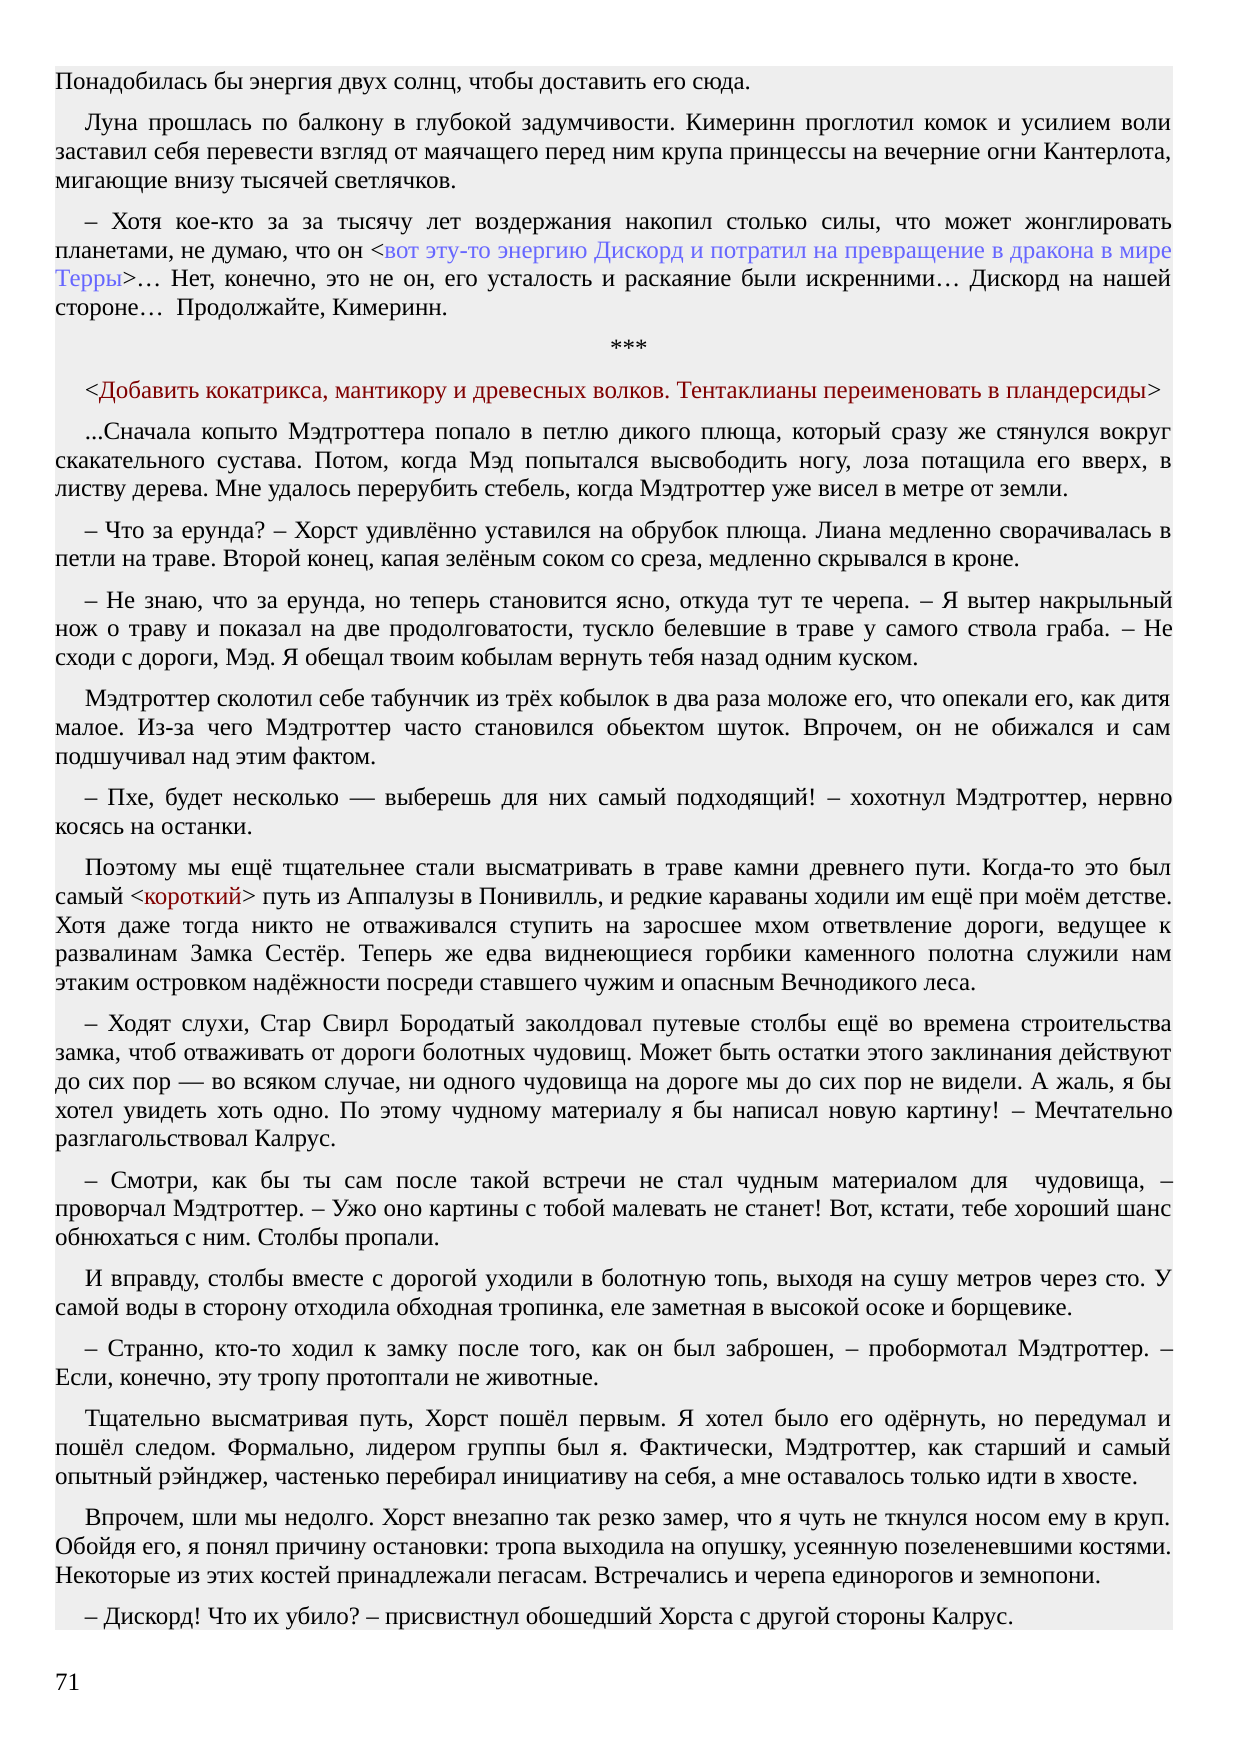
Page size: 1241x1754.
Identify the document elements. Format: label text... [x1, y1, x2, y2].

text – Странно, кто-то ходил к замку после того, как он был заброшен, – пробормотал Мэдтроттер. – Если, конечно, эту тропу протоптали не животные. [55, 1333, 1173, 1391]
text Понадобилась бы энергия двух солнц, чтобы доставить его сюда. [55, 66, 1173, 95]
text Поэтому мы ещё тщательнее стали высматривать в траве камни древнего пути. Когда-то это был самый <короткий> путь из Аппалузы в Понивилль, и редкие караваны ходили им ещё при моём детстве. Хотя даже тогда никто не отваживался ступить на заросшее мхом ответвление дороги, ведущее к развалинам Замка Сестёр. Теперь же едва виднеющиеся горбики каменного полотна служили нам этаким островком надёжности посреди ставшего чужим и опасным Вечнодикого леса. [55, 852, 1173, 996]
text Луна прошлась по балкону в глубокой задумчивости. Кимеринн проглотил комок и усилием воли заставил себя перевести взгляд от маячащего перед ним крупа принцессы на вечерние огни Кантерлота, мигающие внизу тысячей светлячков. [55, 107, 1173, 193]
text ...Сначала копыто Мэдтроттера попало в петлю дикого плюща, который сразу же стянулся вокруг скакательного сустава. Потом, когда Мэд попытался высвободить ногу, лоза потащила его вверх, в листву дерева. Мне удалось перерубить стебель, когда Мэдтроттер уже висел в метре от земли. [55, 416, 1173, 502]
text – Пхе, будет несколько — выберешь для них самый подходящий! – хохотнул Мэдтроттер, нервно косясь на останки. [55, 782, 1173, 840]
text – Не знаю, что за ерунда, но теперь становится ясно, откуда тут те черепа. – Я вытер накрыльный нож о траву и показал на две продолговатости, тускло белевшие в траве у самого ствола граба. – Не сходи с дороги, Мэд. Я обещал твоим кобылам вернуть тебя назад одним куском. [55, 585, 1173, 671]
text – Дискорд! Что их убило? – присвистнул обошедший Хорста с другой стороны Калрус. [55, 1601, 1173, 1630]
text Впрочем, шли мы недолго. Хорст внезапно так резко замер, что я чуть не ткнулся носом ему в круп. Обойдя его, я понял причину остановки: тропа выходила на опушку, усеянную позеленевшими костями. Некоторые из этих костей принадлежали пегасам. Встречались и черепа единорогов и земнопони. [55, 1502, 1173, 1588]
text – Смотри, как бы ты сам после такой встречи не стал чудным материалом для чудовища, – проворчал Мэдтроттер. – Ужо оно картины с тобой малевать не станет! Вот, кстати, тебе хороший шанс обнюхаться с ним. Столбы пропали. [55, 1165, 1173, 1251]
text И вправду, столбы вместе с дорогой уходили в болотную топь, выходя на сушу метров через сто. У самой воды в сторону отходила обходная тропинка, еле заметная в высокой осоке и борщевике. [55, 1263, 1173, 1321]
text <Добавить кокатрикса, мантикору и древесных волков. Тентаклианы переименовать в пландерсиды> [55, 375, 1173, 403]
text Мэдтроттер сколотил себе табунчик из трёх кобылок в два раза моложе его, что опекали его, как дитя малое. Из-за чего Мэдтроттер часто становился обьектом шуток. Впрочем, он не обижался и сам подшучивал над этим фактом. [55, 683, 1173, 770]
text Тщательно высматривая путь, Хорст пошёл первым. Я хотел было его одёрнуть, но передумал и пошёл следом. Формально, лидером группы был я. Фактически, Мэдтроттер, как старший и самый опытный рэйнджер, частенько перебирал инициативу на себя, а мне оставалось только идти в хвосте. [55, 1403, 1173, 1490]
text – Хотя кое-кто за за тысячу лет воздержания накопил столько силы, что может жонглировать планетами, не думаю, что он <вот эту-то энергию Дискорд и потратил на превращение в дракона в мире Терры>… Нет, конечно, это не он, его усталость и раскаяние были искренними… Дискорд на нашей стороне… Продолжайте, Кимеринн. [55, 206, 1173, 321]
text – Ходят слухи, Стар Cвирл Бородатый заколдовал путевые столбы ещё во времена строительства замка, чтоб отваживать от дороги болотных чудовищ. Может быть остатки этого заклинания действуют до сих пор — во всяком случае, ни одного чудовища на дороге мы до сих пор не видели. А жаль, я бы хотел увидеть хоть одно. По этому чудному материалу я бы написал новую картину! – Мечтательно разглагольствовал Калрус. [55, 1008, 1173, 1152]
text *** [55, 333, 1173, 362]
text – Что за ерунда? – Хорст удивлённо уставился на обрубок плюща. Лиана медленно сворачивалась в петли на траве. Второй конец, капая зелёным соком со среза, медленно скрывался в кроне. [55, 515, 1173, 572]
